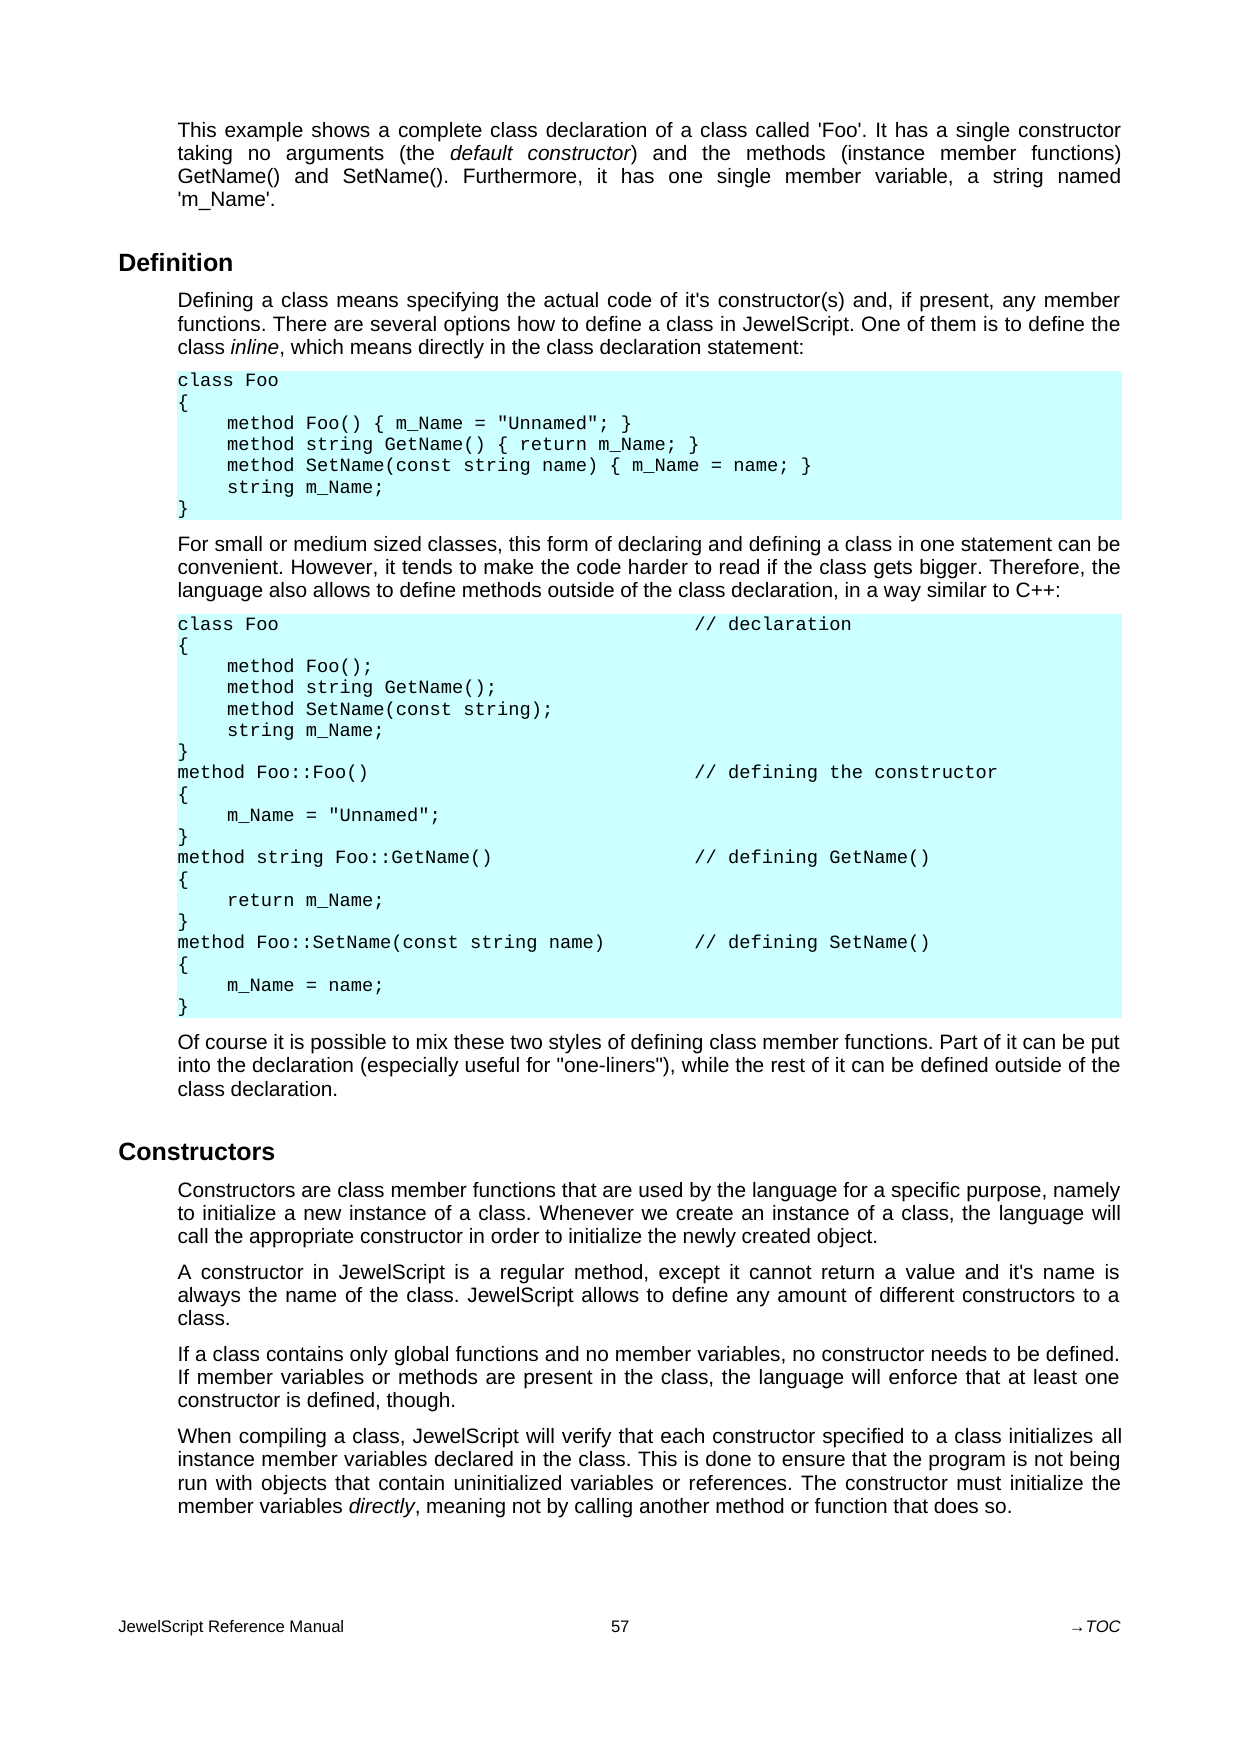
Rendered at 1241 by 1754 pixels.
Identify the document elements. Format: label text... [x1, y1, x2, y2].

text This example shows a complete class declaration of a class called 'Foo'. It has a single constructor taking no arguments (the default constructor) and the methods (instance member functions) GetName() and SetName(). Furthermore, it has one single member variable, a string named 'm_Name'. [177, 118, 1122, 211]
text If a class contains only global functions and no member variables, no constructor needs to be defined. If member variables or methods are present in the class, the language will enforce that at least one constructor is defined, though. [177, 1343, 1122, 1412]
subtitle Constructors [118, 1138, 1122, 1166]
text Constructors are class member functions that are used by the language for a specific purpose, namely to initialize a new instance of a class. Whenever we create an instance of a class, the language will call the appropriate constructor in order to initialize the newly created object. [177, 1178, 1122, 1248]
text class Foo // declaration { method Foo(); method string GetName(); method SetName(const string); string m_Name; } method Foo::Foo() // defining the constructor { m_Name = "Unnamed"; } method string Foo::GetName() // defining GetName() { return m_Name; } method Foo::SetName(const string name) // defining SetName() { m_Name = name; } [177, 614, 1122, 1018]
text class Foo { method Foo() { m_Name = "Unnamed"; } method string GetName() { return m_Name; } method SetName(const string name) { m_Name = name; } string m_Name; } [177, 371, 1122, 520]
text When compiling a class, JewelScript will verify that each constructor specified to a class initializes all instance member variables declared in the class. This is done to ensure that the program is not being run with objects that contain uninitialized variables or references. The constructor must initialize the member variables directly, meaning not by calling another method or function that does so. [177, 1425, 1122, 1518]
text Defining a class means specifying the actual code of it's constructor(s) and, if present, any member functions. There are several options how to define a class in JewelScript. One of them is to define the class inline, which means directly in the class declaration statement: [177, 289, 1122, 359]
text A constructor in JewelScript is a regular method, except it cannot return a value and it's name is always the name of the class. JewelScript allows to define any amount of different constructors to a class. [177, 1260, 1122, 1330]
text Of course it is possible to mix these two styles of defining class member functions. Part of it can be put into the declaration (especially useful for "one-liners"), while the rest of it can be defined outside of the class declaration. [177, 1031, 1122, 1100]
text For small or medium sized classes, this form of declaring and defining a class in one statement can be convenient. However, it tends to make the code harder to read if the class gets bigger. Therefore, the language also allows to define methods outside of the class declaration, in a way similar to C++: [177, 532, 1122, 602]
subtitle Definition [118, 248, 1122, 276]
